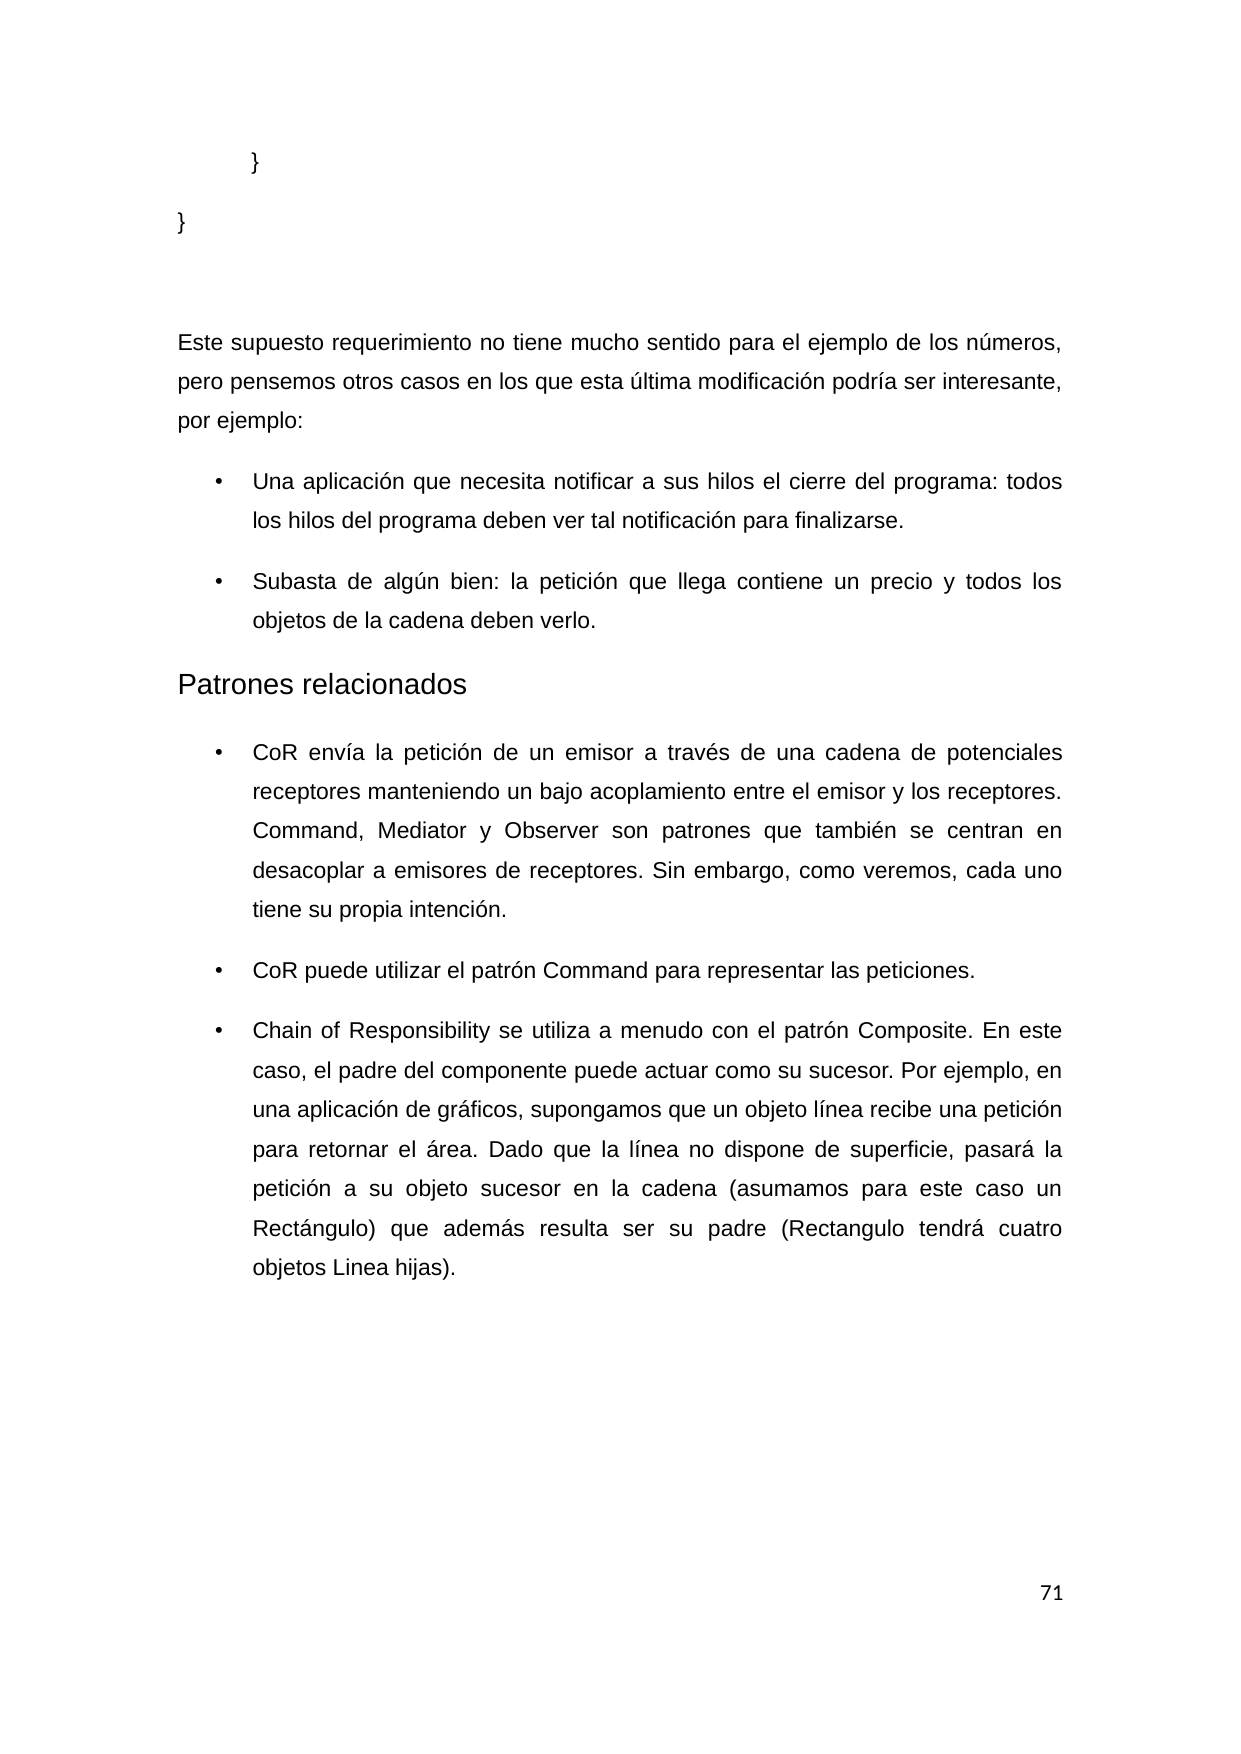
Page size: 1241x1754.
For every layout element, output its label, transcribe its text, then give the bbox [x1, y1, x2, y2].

list CoR puede utilizar el patrón Command para representar las peticiones. [215, 957, 1063, 983]
list CoR envía la petición de un emisor a través de una cadena de potenciales receptores manteniendo un bajo acoplamiento entre el emisor y los receptores. Command, Mediator y Observer son patrones que también se centran en desacoplar a emisores de receptores. Sin embargo, como veremos, cada uno tiene su propia intención. [215, 738, 1063, 923]
text } [177, 148, 1063, 174]
list Subasta de algún bien: la petición que llega contiene un precio y todos los objetos de la cadena deben verlo. [215, 568, 1063, 633]
text Este supuesto requerimiento no tiene mucho sentido para el ejemplo de los números, pero pensemos otros casos en los que esta última modificación podría ser interesante, por ejemplo: [177, 328, 1063, 434]
text Patrones relacionados [177, 667, 1063, 701]
text } [177, 208, 1063, 234]
list Una aplicación que necesita notificar a sus hilos el cierre del programa: todos los hilos del programa deben ver tal notificación para finalizarse. [215, 468, 1063, 534]
list Chain of Responsibility se utiliza a menudo con el patrón Composite. En este caso, el padre del componente puede actuar como su sucesor. Por ejemplo, en una aplicación de gráficos, supongamos que un objeto línea recibe una petición para retornar el área. Dado que la línea no dispone de superficie, pasará la petición a su objeto sucesor en la cadena (asumamos para este caso un Rectángulo) que además resulta ser su padre (Rectangulo tendrá cuatro objetos Linea hijas). [215, 1017, 1063, 1280]
